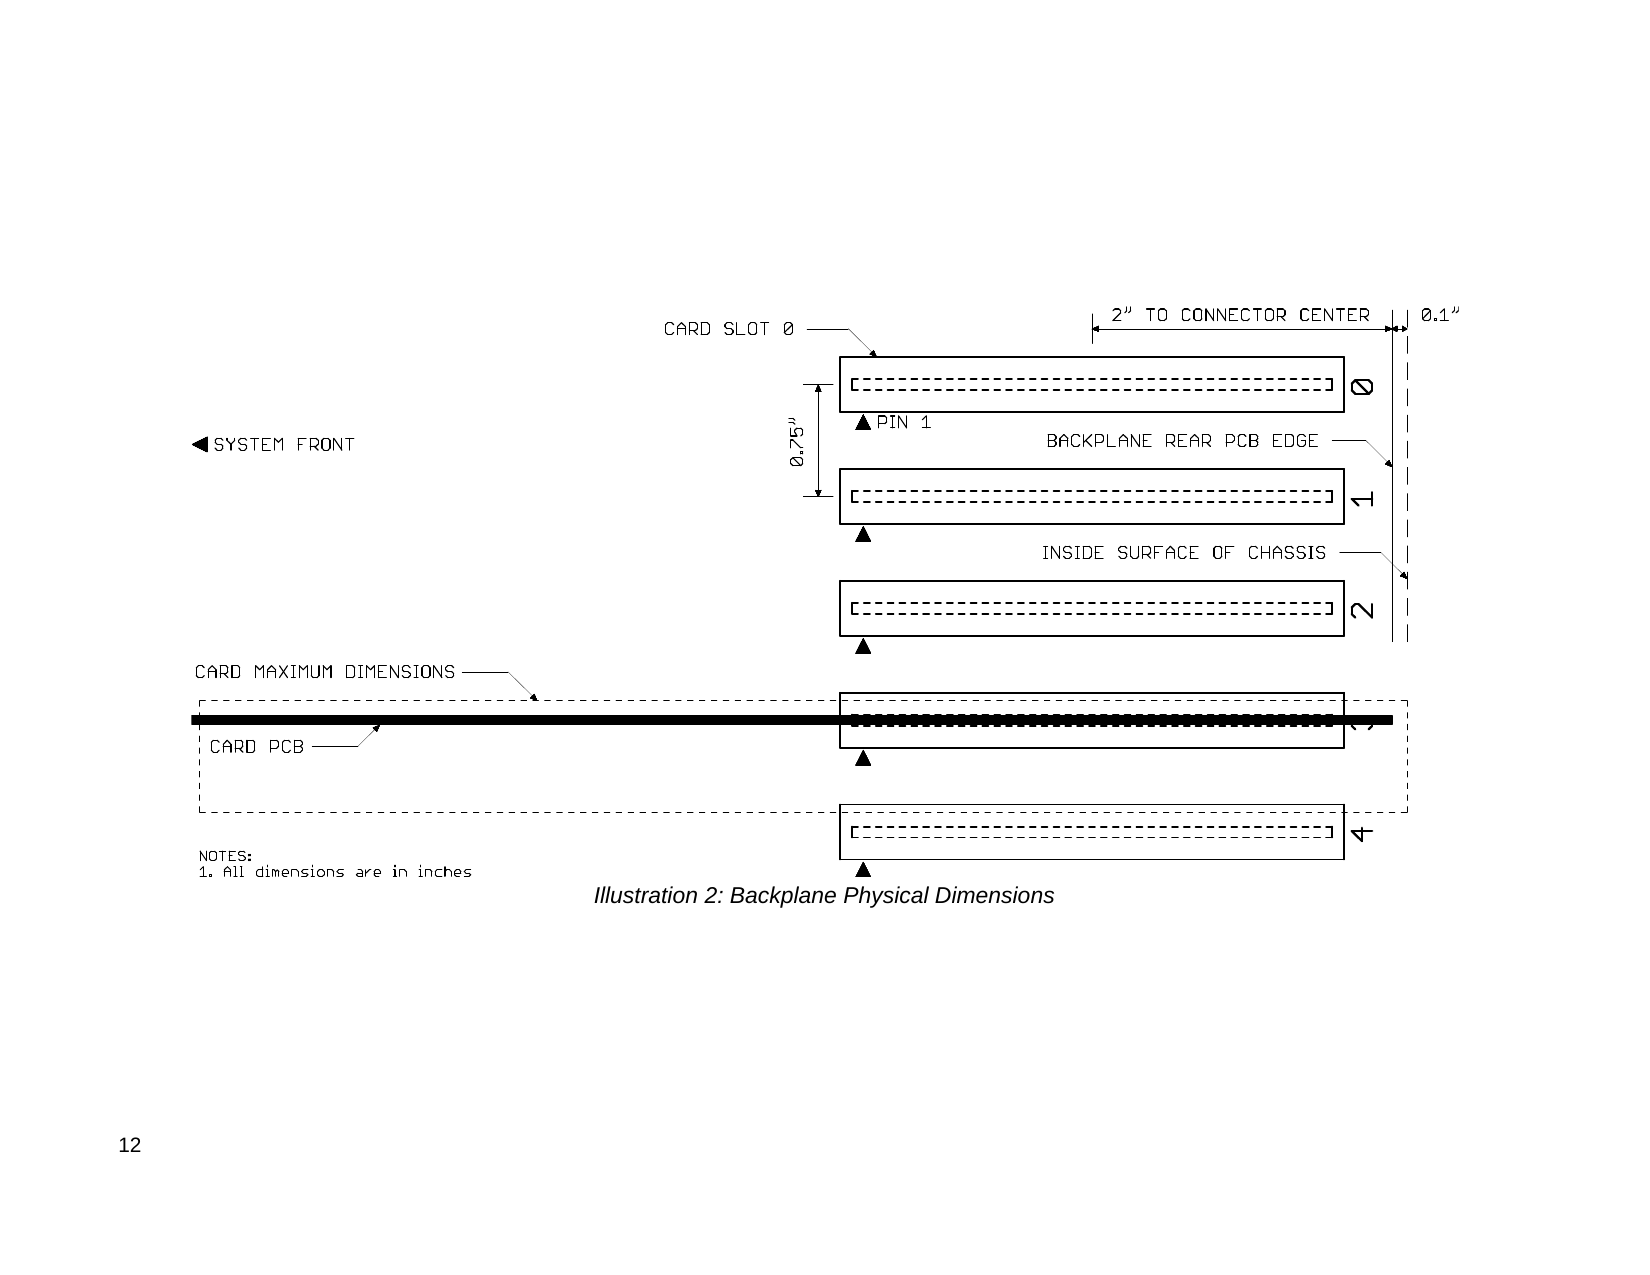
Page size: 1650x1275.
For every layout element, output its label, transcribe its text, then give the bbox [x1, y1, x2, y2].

text Illustration 2: Backplane Physical Dimensions [191, 306, 1459, 908]
